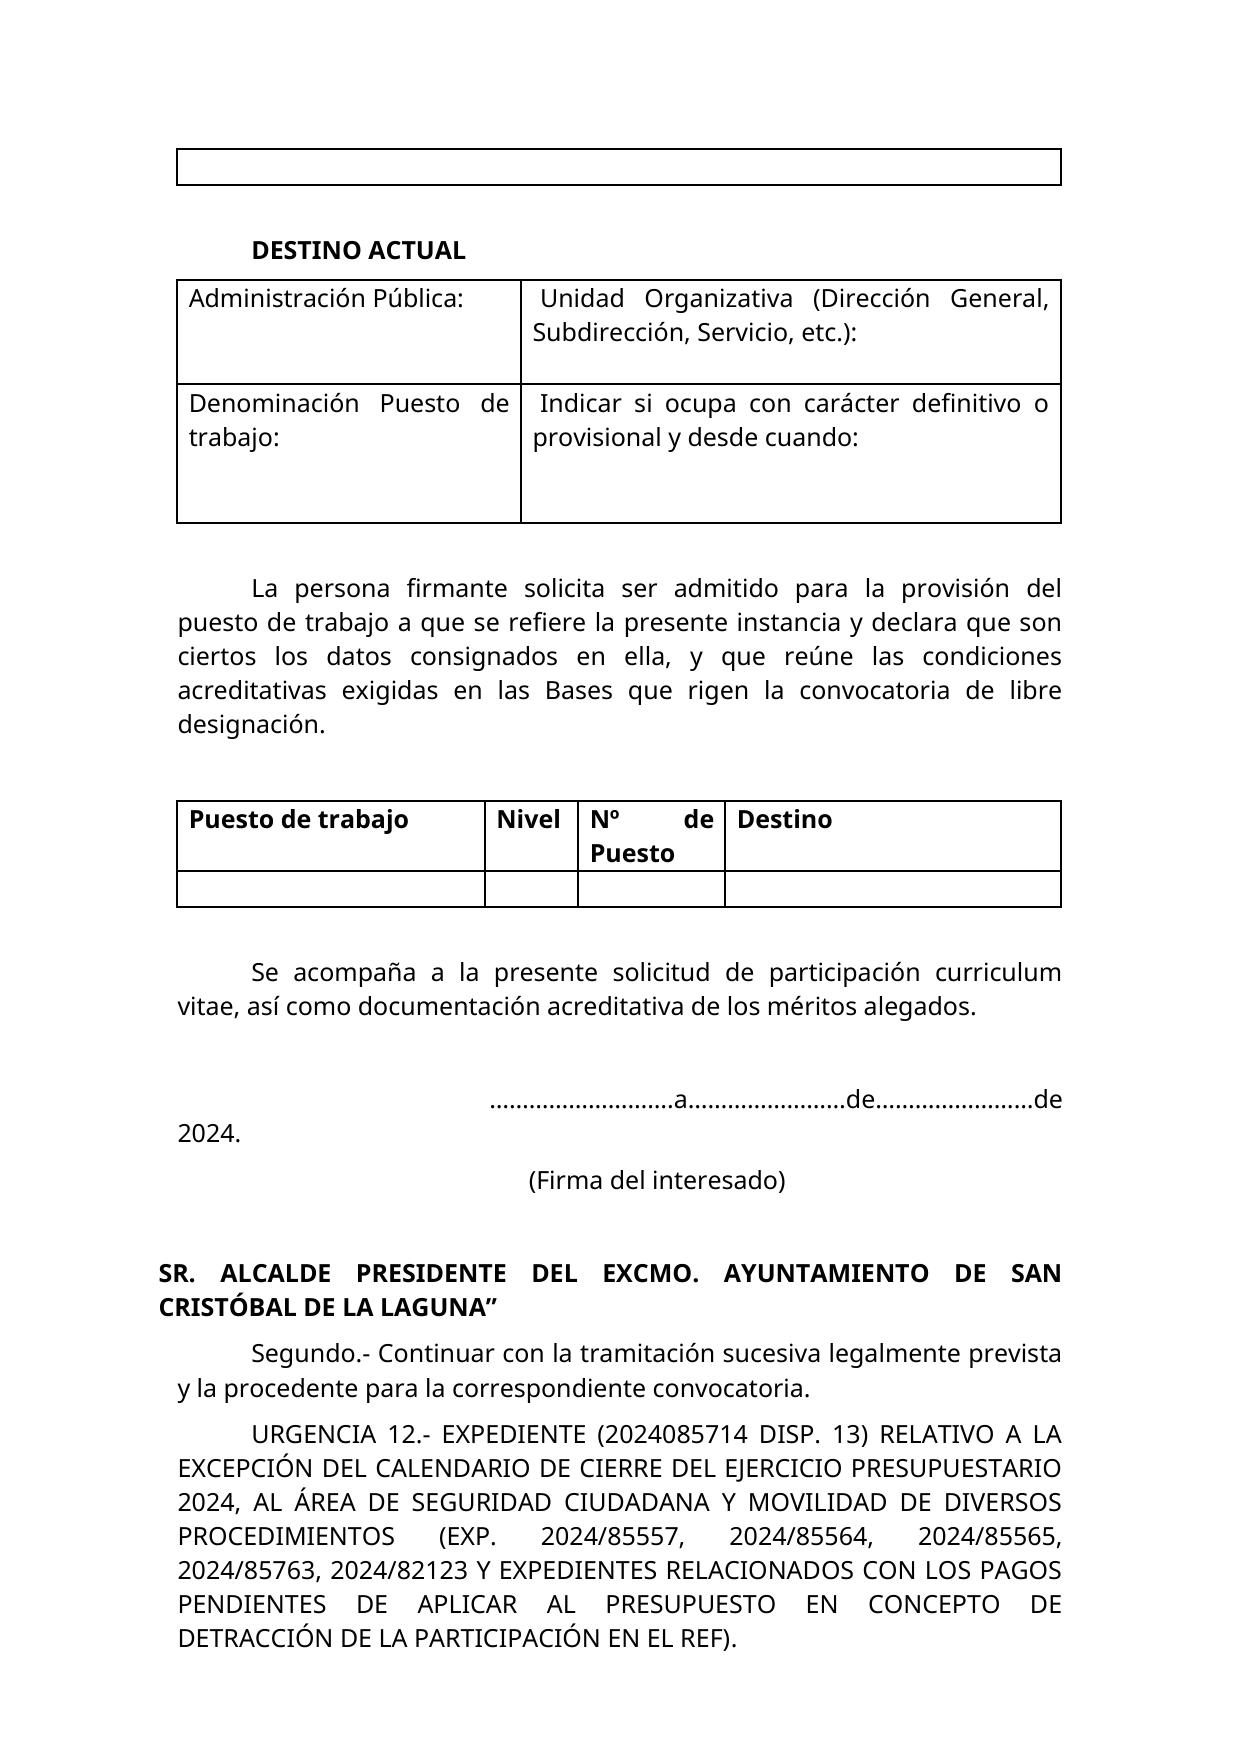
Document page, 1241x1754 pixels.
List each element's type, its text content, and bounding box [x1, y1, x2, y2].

text ……………………….a……………………de……………………de 2024. [177, 1082, 1063, 1150]
table_cell [178, 150, 1060, 184]
table_header Nivel [486, 802, 577, 870]
table_header Unidad Organizativa (Dirección General, Subdirección, Servicio, etc.): [522, 281, 1060, 383]
table_cell Indicar si ocupa con carácter definitivo o provisional y desde cuando: [522, 385, 1060, 522]
table_cell [178, 872, 484, 906]
table_header Destino [726, 802, 1060, 870]
table_cell [579, 872, 724, 906]
text Segundo.- Continuar con la tramitación sucesiva legalmente prevista y la procedente para la correspondiente convocatoria. [177, 1336, 1063, 1404]
text Se acompaña a la presente solicitud de participación curriculum vitae, así como documentación acreditativa de los méritos alegados. [177, 954, 1063, 1023]
table_header Administración Pública: [178, 281, 520, 383]
text SR. ALCALDE PRESIDENTE DEL EXCMO. AYUNTAMIENTO DE SAN CRISTÓBAL DE LA LAGUNA” [158, 1256, 1063, 1324]
text DESTINO ACTUAL [177, 232, 1063, 266]
table_header Nº de Puesto [579, 802, 724, 870]
table_header Puesto de trabajo [178, 802, 484, 870]
text La persona firmante solicita ser admitido para la provisión del puesto de trabajo a que se refiere la presente instancia y declara que son ciertos los datos consignados en ella, y que reúne las condiciones acreditativas exigidas en las Bases que rigen la convocatoria de libre designación. [177, 570, 1063, 741]
table_cell [486, 872, 577, 906]
text (Firma del interesado) [177, 1162, 1063, 1196]
text URGENCIA 12.- EXPEDIENTE (2024085714 DISP. 13) RELATIVO A LA EXCEPCIÓN DEL CALENDARIO DE CIERRE DEL EJERCICIO PRESUPUESTARIO 2024, AL ÁREA DE SEGURIDAD CIUDADANA Y MOVILIDAD DE DIVERSOS PROCEDIMIENTOS (EXP. 2024/85557, 2024/85564, 2024/85565, 2024/85763, 2024/82123 Y EXPEDIENTES RELACIONADOS CON LOS PAGOS PENDIENTES DE APLICAR AL PRESUPUESTO EN CONCEPTO DE DETRACCIÓN DE LA PARTICIPACIÓN EN EL REF). [177, 1417, 1063, 1655]
table_cell Denominación Puesto de trabajo: [178, 385, 520, 522]
table_cell [726, 872, 1060, 906]
